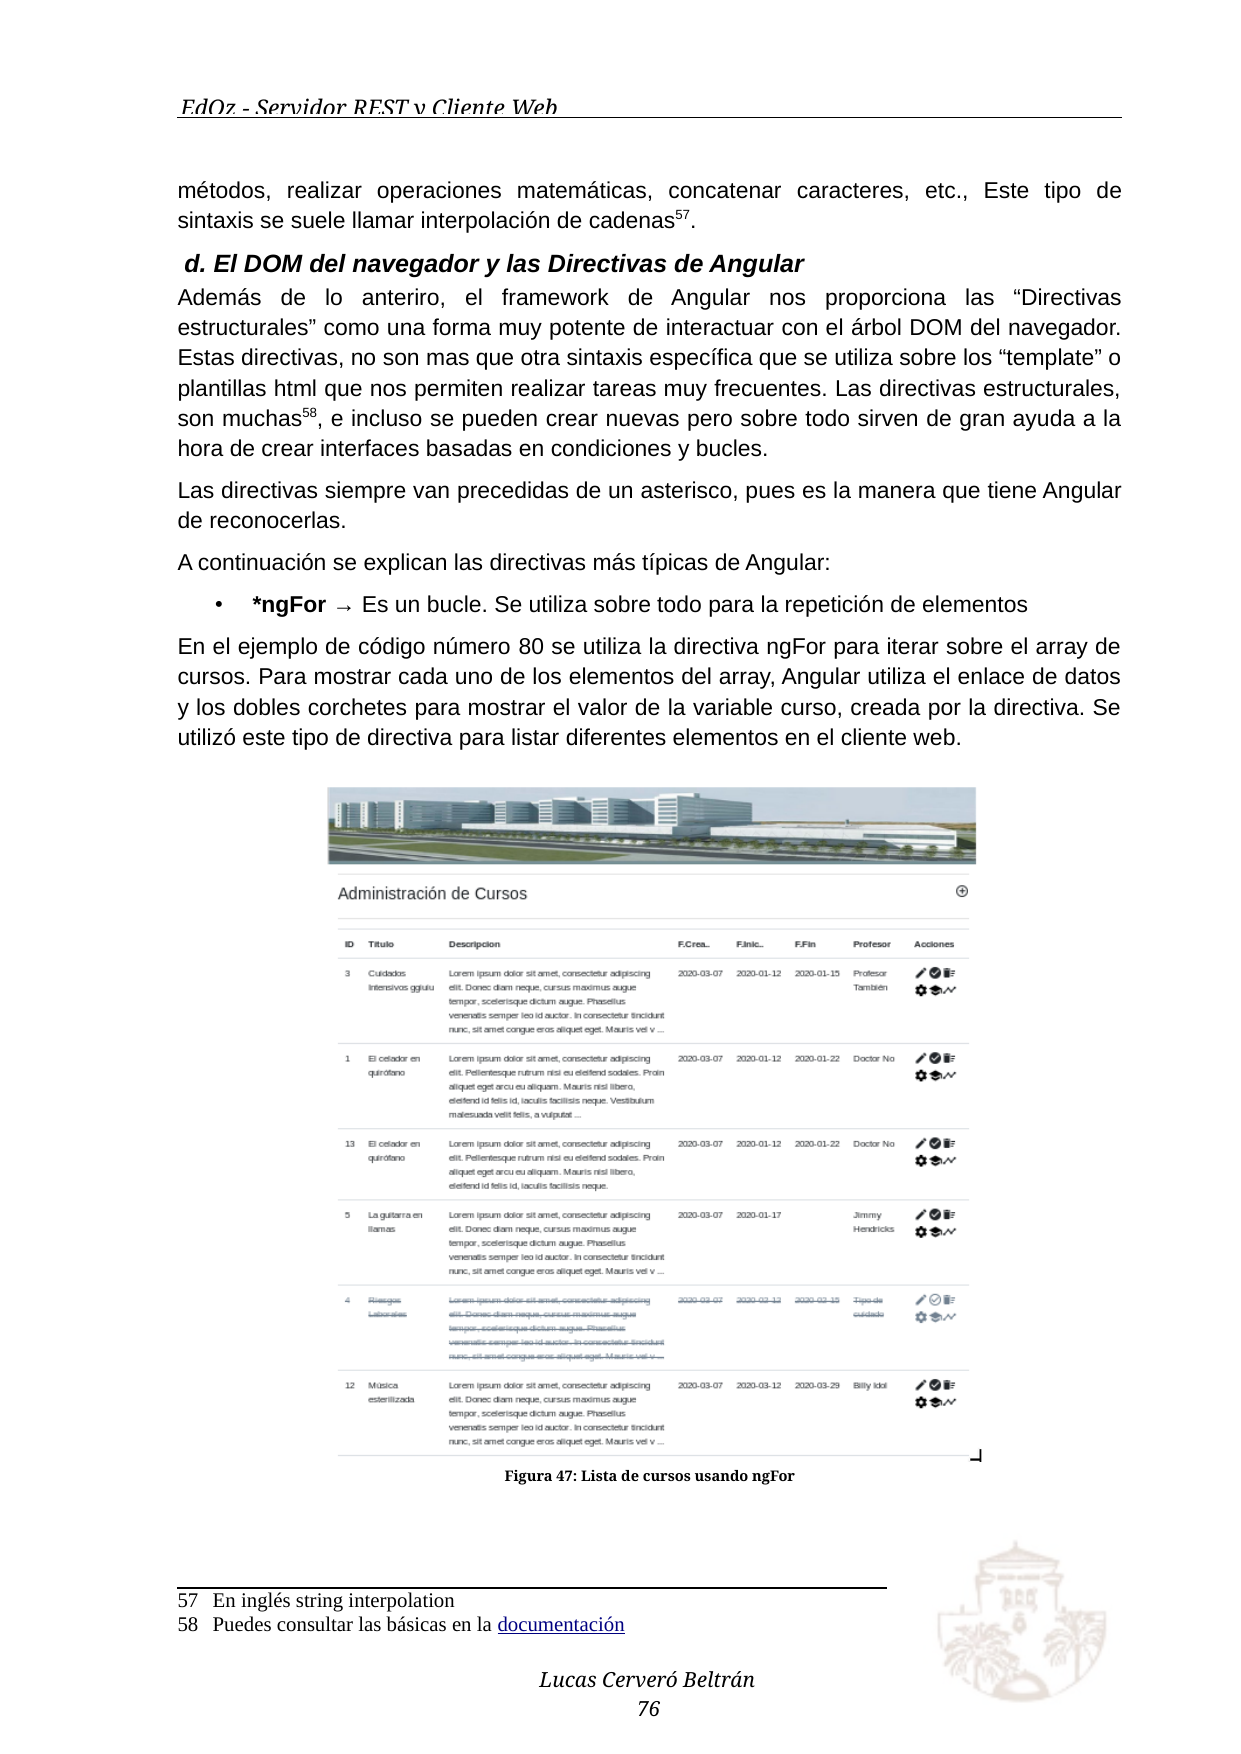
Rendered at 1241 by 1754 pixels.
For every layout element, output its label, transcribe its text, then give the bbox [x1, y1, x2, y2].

picture [317, 778, 982, 1462]
text Las directivas siempre van precedidas de un asterisco, pues es la manera que tiene Angular de reconocerlas. [177, 477, 1122, 533]
text En el ejemplo de código número 80 se utiliza la directiva ngFor para iterar sobre el array de cursos. Para mostrar cada uno de los elementos del array, Angular utiliza el enlace de datos y los dobles corchetes para mostrar el valor de la variable curso, creada por la directiva. Se utilizó este tipo de directiva para listar diferentes elementos en el cliente web. [177, 633, 1122, 750]
text Figura 47: Lista de cursos usando ngFor [318, 1462, 981, 1486]
text Puedes consultar las básicas en la documentación [177, 1612, 1122, 1636]
list *ngFor → Es un bucle. Se utiliza sobre todo para la repetición de elementos [215, 591, 1122, 617]
text métodos, realizar operaciones matemáticas, concatenar caracteres, etc., Este tipo de sintaxis se suele llamar interpolación de cadenas. [177, 177, 1122, 234]
text A continuación se explican las directivas más típicas de Angular: [177, 549, 1122, 576]
text En inglés string interpolation [177, 1588, 1122, 1612]
list El DOM del navegador y las Directivas de Angular [177, 249, 1122, 278]
text Además de lo anteriro, el framework de Angular nos proporciona las “Directivas estructurales” como una forma muy potente de interactuar con el árbol DOM del navegador. Estas directivas, no son mas que otra sintaxis específica que se utiliza sobre los “template” o plantillas html que nos permiten realizar tareas muy frecuentes. Las directivas estructurales, son muchas, e incluso se pueden crear nuevas pero sobre todo sirven de gran ayuda a la hora de crear interfaces basadas en condiciones y bucles. [177, 284, 1122, 461]
